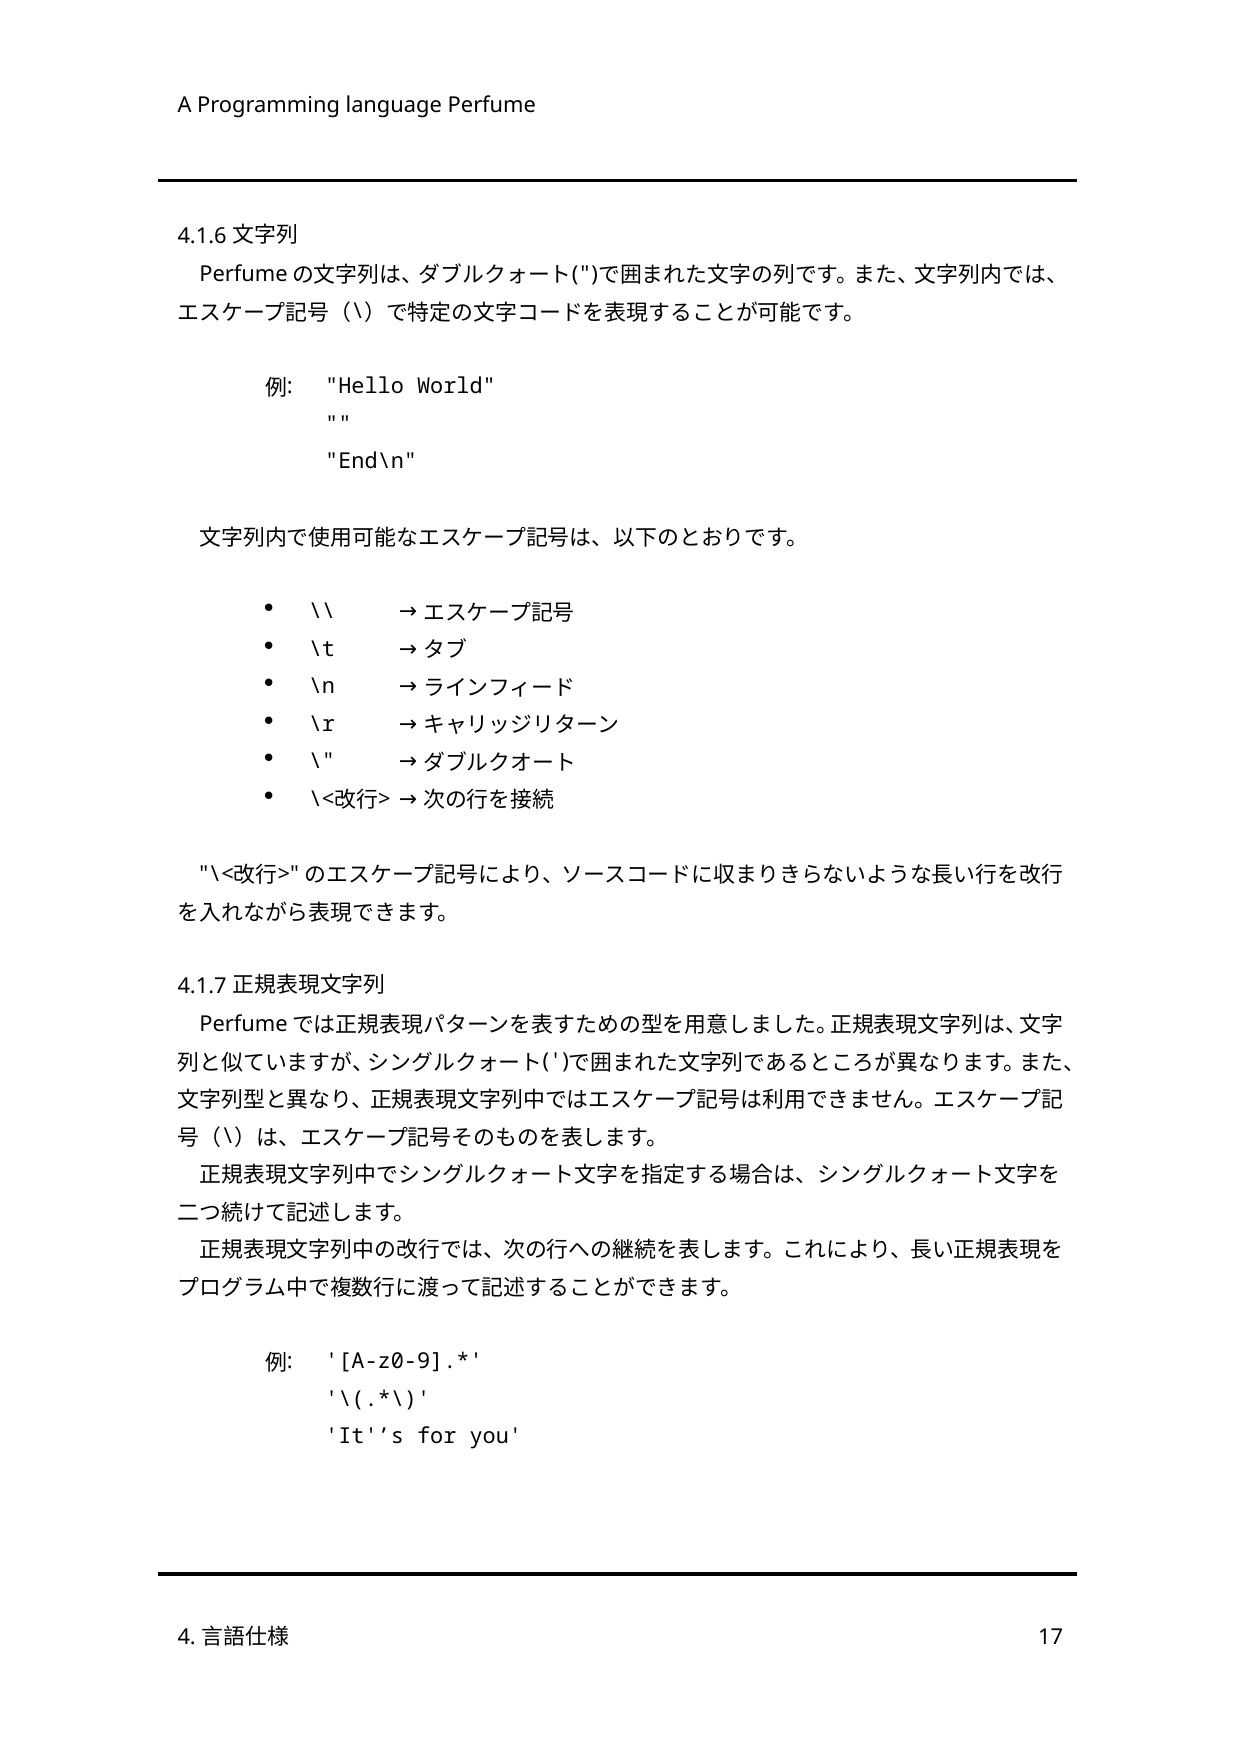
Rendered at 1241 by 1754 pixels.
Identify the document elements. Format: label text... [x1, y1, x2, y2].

text 'It'’s for you' [177, 1417, 1063, 1454]
list \n → ラインフィード [265, 667, 1063, 704]
text "\<改行>" のエスケープ記号により、ソースコードに収まりきらないような長い行を改行を入れながら表現できます。 [177, 854, 1063, 929]
text '\(.*\)' [177, 1379, 1063, 1417]
list \" → ダブルクオート [265, 742, 1063, 779]
text Perfumeの文字列は、ダブルクォート(")で囲まれた文字の列です。また、文字列内では、エスケープ記号（\）で特定の文字コードを表現することが可能です。 [177, 254, 1063, 329]
text 正規表現文字列中でシングルクォート文字を指定する場合は、シングルクォート文字を二つ続けて記述します。 [177, 1154, 1063, 1229]
list \r → キャリッジリターン [265, 704, 1063, 742]
text "" [177, 404, 1063, 442]
list \t → タブ [265, 629, 1063, 667]
text 例: "Hello World" [177, 367, 1063, 404]
list \<改行> → 次の行を接続 [265, 779, 1063, 817]
text Perfumeでは正規表現パターンを表すための型を用意しました。正規表現文字列は、文字列と似ていますが、シングルクォート(')で囲まれた文字列であるところが異なります。また、文字列型と異なり、正規表現文字列中ではエスケープ記号は利用できません。エスケープ記号（\）は、エスケープ記号そのものを表します。 [177, 1004, 1063, 1154]
subtitle 4.1.7 正規表現文字列 [177, 967, 1063, 1004]
text 正規表現文字列中の改行では、次の行への継続を表します。これにより、長い正規表現をプログラム中で複数行に渡って記述することができます。 [177, 1229, 1063, 1304]
text 例: '[A-z0-9].*' [177, 1342, 1063, 1379]
text "End\n" [177, 442, 1063, 479]
list \\ → エスケープ記号 [265, 592, 1063, 629]
text 文字列内で使用可能なエスケープ記号は、以下のとおりです。 [177, 517, 1063, 554]
subtitle 4.1.6 文字列 [177, 217, 1063, 254]
